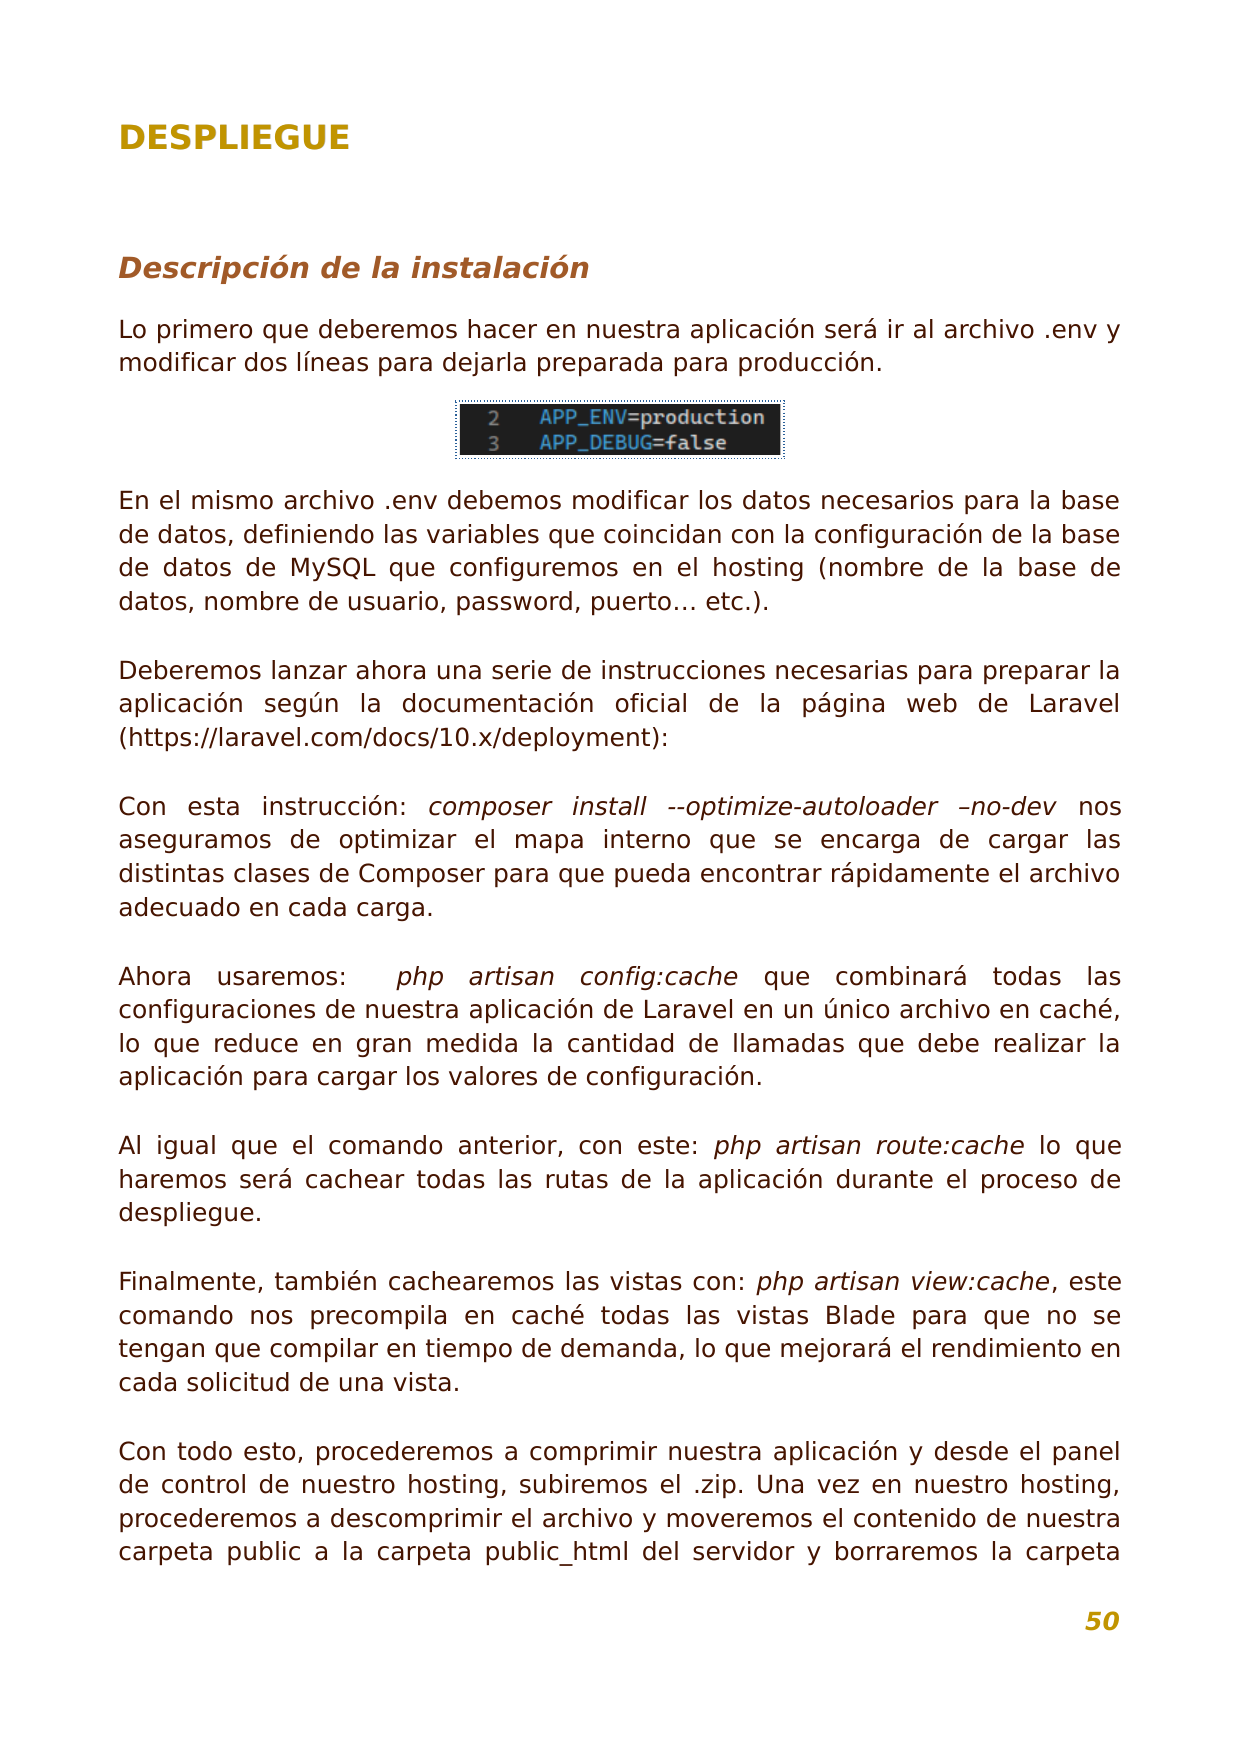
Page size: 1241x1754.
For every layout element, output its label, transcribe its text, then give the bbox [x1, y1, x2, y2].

text Con todo esto, procederemos a comprimir nuestra aplicación y desde el panel de control de nuestro hosting, subiremos el .zip. Una vez en nuestro hosting, procederemos a descomprimir el archivo y moveremos el contenido de nuestra carpeta public a la carpeta public_html del servidor y borraremos la carpeta [118, 1437, 1122, 1567]
subtitle Descripción de la instalación [118, 251, 1122, 285]
text Deberemos lanzar ahora una serie de instrucciones necesarias para preparar la aplicación según la documentación oficial de la página web de Laravel (https://laravel.com/docs/10.x/deployment): [118, 656, 1122, 752]
text Lo primero que deberemos hacer en nuestra aplicación será ir al archivo .env y modificar dos líneas para dejarla preparada para producción. [118, 315, 1122, 378]
text Finalmente, también cachearemos las vistas con: php artisan view:cache, este comando nos precompila en caché todas las vistas Blade para que no se tengan que compilar en tiempo de demanda, lo que mejorará el rendimiento en cada solicitud de una vista. [118, 1267, 1122, 1397]
text Al igual que el comando anterior, con este: php artisan route:cache lo que haremos será cachear todas las rutas de la aplicación durante el proceso de despliegue. [118, 1131, 1122, 1228]
text Ahora usaremos: php artisan config:cache que combinará todas las configuraciones de nuestra aplicación de Laravel en un único archivo en caché, lo que reduce en gran medida la cantidad de llamadas que debe realizar la aplicación para cargar los valores de configuración. [118, 962, 1122, 1092]
picture [459, 404, 781, 455]
text En el mismo archivo .env debemos modificar los datos necesarios para la base de datos, definiendo las variables que coincidan con la configuración de la base de datos de MySQL que configuremos en el hosting (nombre de la base de datos, nombre de usuario, password, puerto… etc.). [118, 487, 1122, 616]
text Con esta instrucción: composer install --optimize-autoloader –no-dev nos aseguramos de optimizar el mapa interno que se encarga de cargar las distintas clases de Composer para que pueda encontrar rápidamente el archivo adecuado en cada carga. [118, 792, 1122, 922]
subtitle Despliegue [118, 118, 1122, 157]
